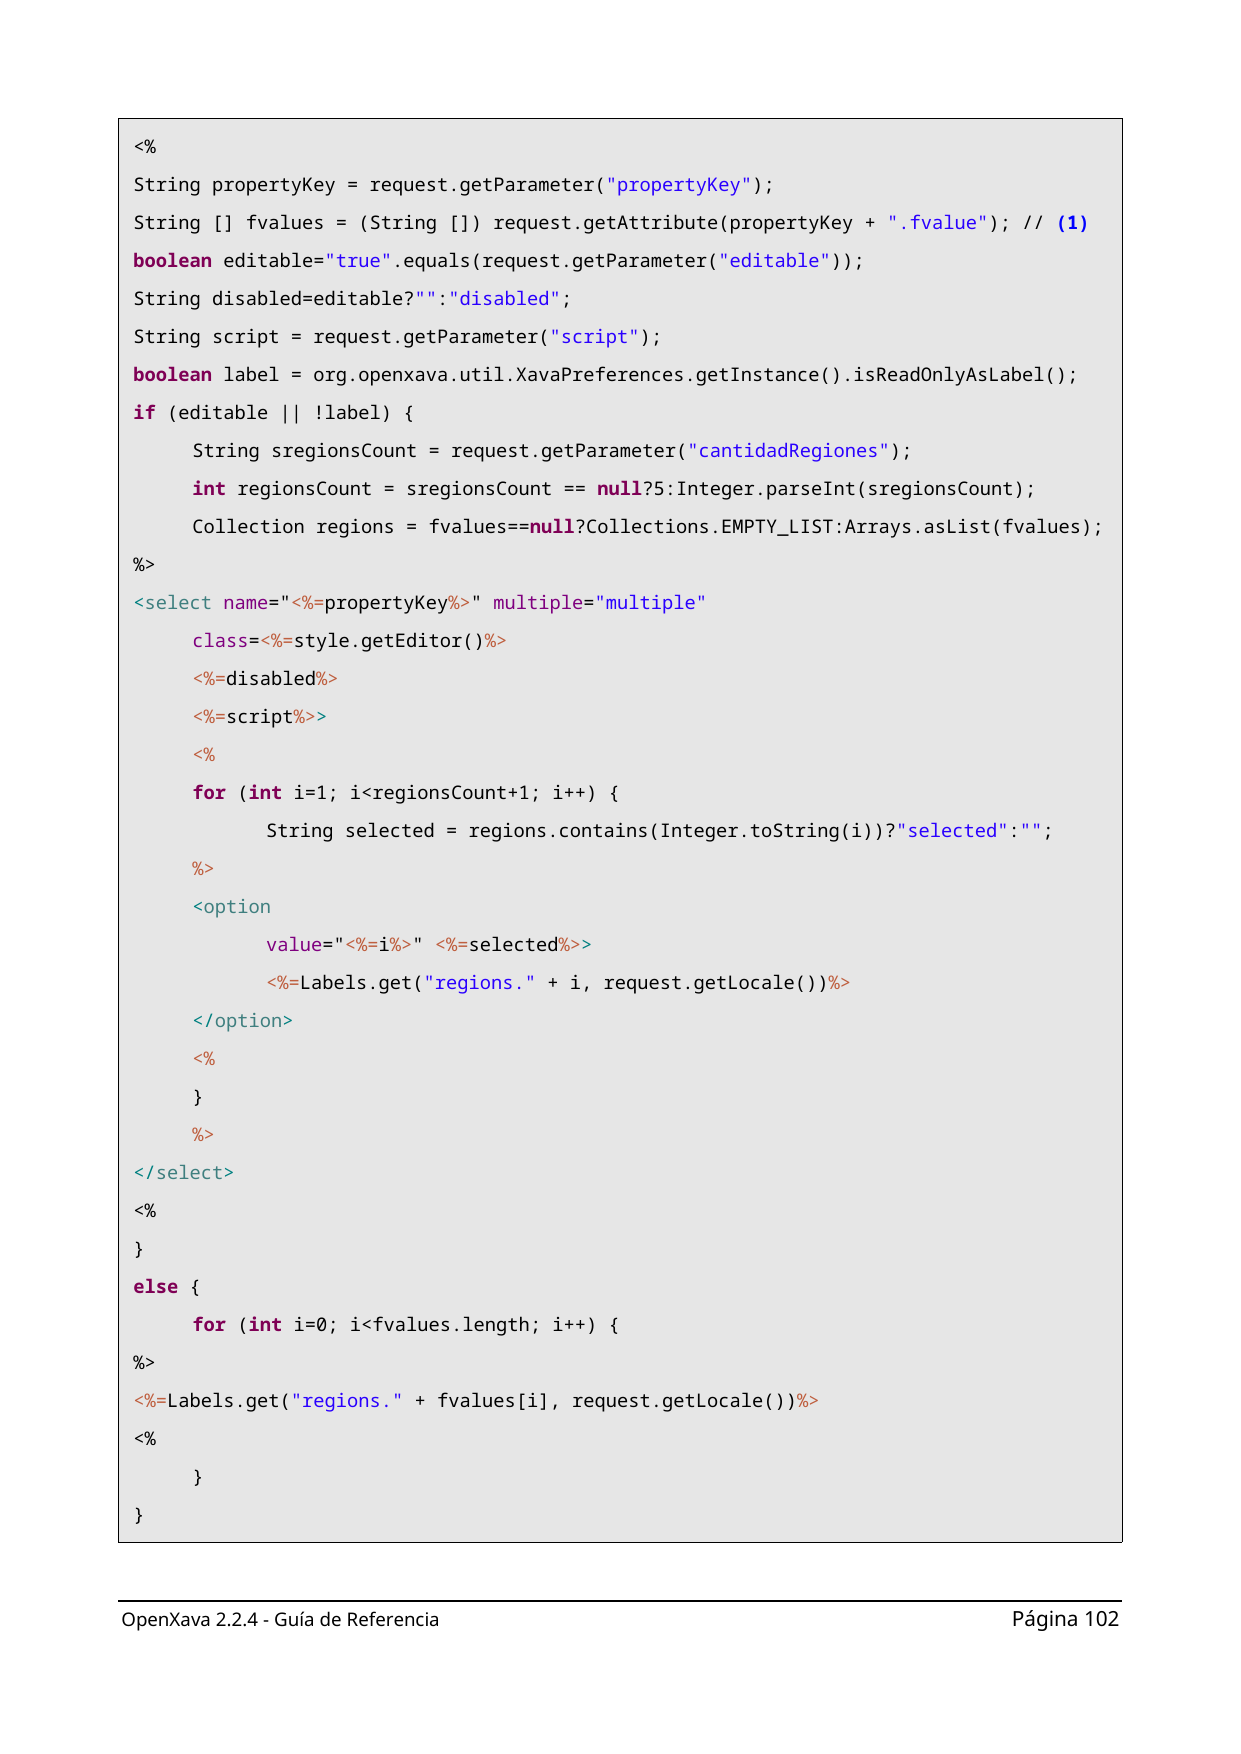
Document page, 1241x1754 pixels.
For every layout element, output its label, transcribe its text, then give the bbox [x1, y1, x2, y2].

text for (int i=1; i<regionsCount+1; i++) { [119, 764, 1122, 802]
text %> [119, 1107, 1122, 1145]
text <%=Labels.get("regions." + fvalues[i], request.getLocale())%> [119, 1373, 1122, 1411]
text %> [119, 1335, 1122, 1373]
text boolean label = org.openxava.util.XavaPreferences.getInstance().isReadOnlyAsLabel(); [119, 346, 1122, 384]
text } [119, 1221, 1122, 1259]
text String [] fvalues = (String []) request.getAttribute(propertyKey + ".fvalue"); // (1) [119, 194, 1122, 232]
text String selected = regions.contains(Integer.toString(i))?"selected":""; [119, 802, 1122, 841]
text <% [119, 119, 1122, 156]
text } [119, 1487, 1122, 1542]
text } [119, 1069, 1122, 1107]
text %> [119, 841, 1122, 878]
text if (editable || !label) { [119, 384, 1122, 422]
text <% [119, 1031, 1122, 1069]
text class=<%=style.getEditor()%> [119, 612, 1122, 650]
text int regionsCount = sregionsCount == null?5:Integer.parseInt(sregionsCount); [119, 460, 1122, 498]
text } [119, 1449, 1122, 1487]
text else { [119, 1259, 1122, 1297]
text <%=script%>> [119, 688, 1122, 726]
text String disabled=editable?"":"disabled"; [119, 270, 1122, 308]
text </option> [119, 993, 1122, 1031]
text <% [119, 1411, 1122, 1449]
text <%=disabled%> [119, 650, 1122, 688]
text String propertyKey = request.getParameter("propertyKey"); [119, 156, 1122, 194]
text String sregionsCount = request.getParameter("cantidadRegiones"); [119, 422, 1122, 460]
text String script = request.getParameter("script"); [119, 308, 1122, 346]
text </select> [119, 1145, 1122, 1183]
text <% [119, 1183, 1122, 1221]
text boolean editable="true".equals(request.getParameter("editable")); [119, 232, 1122, 270]
text Collection regions = fvalues==null?Collections.EMPTY_LIST:Arrays.asList(fvalues); [119, 498, 1122, 536]
text <%=Labels.get("regions." + i, request.getLocale())%> [119, 954, 1122, 993]
text <select name="<%=propertyKey%>" multiple="multiple" [119, 574, 1122, 612]
text %> [119, 536, 1122, 574]
text <option [119, 878, 1122, 917]
text value="<%=i%>" <%=selected%>> [119, 917, 1122, 954]
text <% [119, 726, 1122, 764]
text for (int i=0; i<fvalues.length; i++) { [119, 1297, 1122, 1335]
